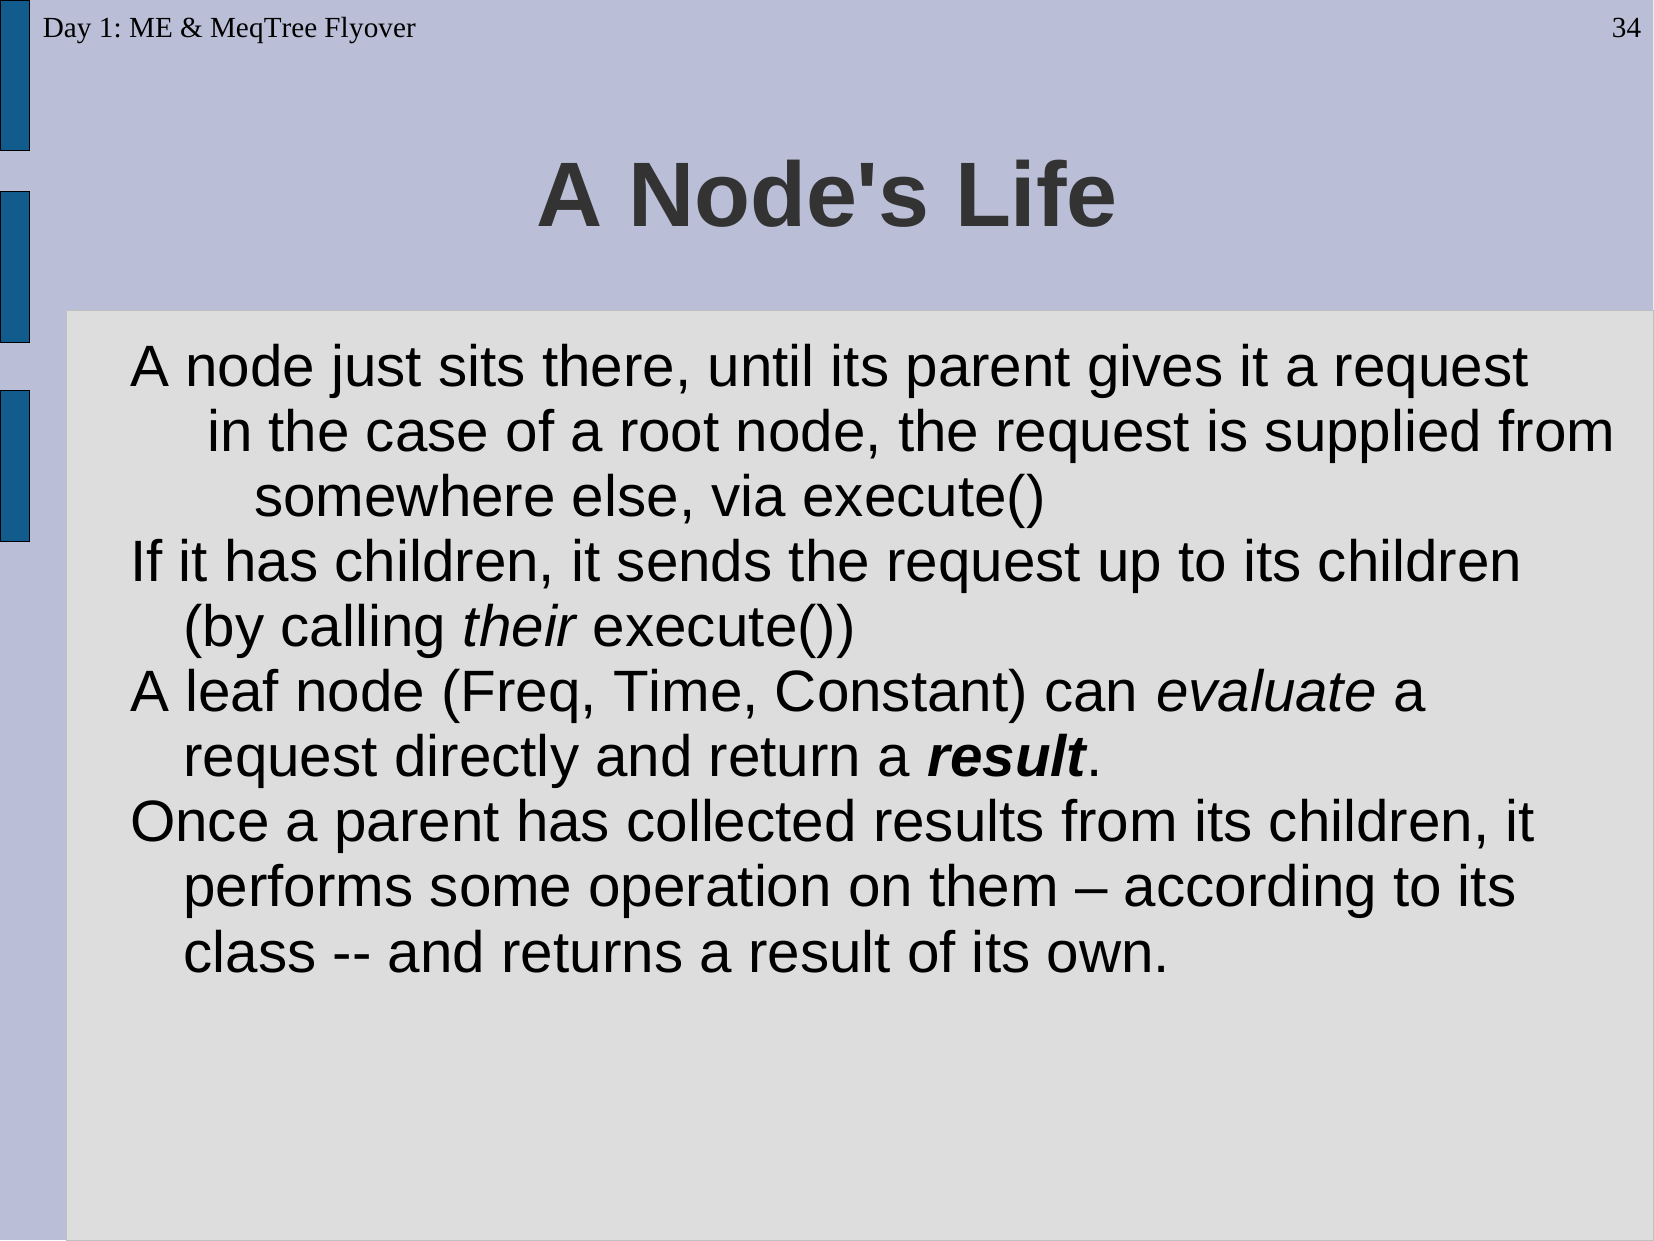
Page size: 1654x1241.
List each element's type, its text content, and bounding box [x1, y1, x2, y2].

title A Node's Life [121, 91, 1534, 299]
list A node just sits there, until its parent gives it a request in the case of a root node, the request is supplied from somewhere else, via execute() If it has children, it sends the request up to its children (by calling their execute()) A leaf node (Freq, Time, Constant) can evaluate a request directly and return a result. Once a parent has collected results from its children, it performs some operation on them – according to its class -- and returns a result of its own. [112, 334, 1622, 1080]
